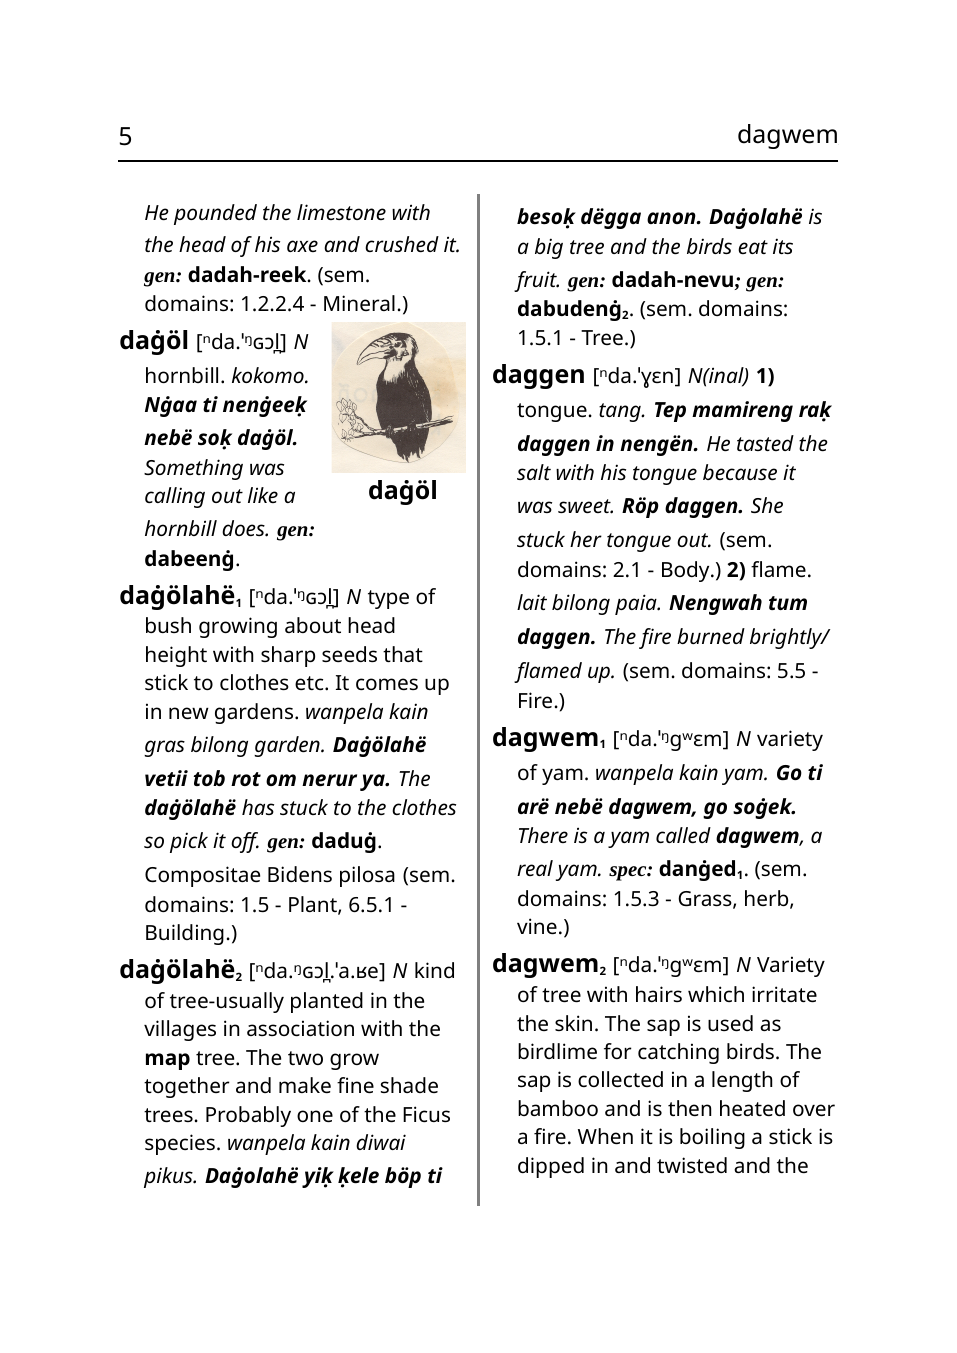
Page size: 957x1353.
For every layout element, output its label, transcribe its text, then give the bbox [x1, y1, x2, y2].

text daġölahë2 [ⁿda.ᵑɢɔl̪.ˈa.ʁe] N kind of tree-usually planted in the villages in association with the map tree. The two grow together and make fine shade trees. Probably one of the Ficus species. wanpela kain diwai pikus. Daġolahë yiḳ ḳele böp ti [119, 949, 465, 1195]
text dagwem1 [ⁿda.ˈᵑɡʷɛm] N variety of yam. wanpela kain yam. Go ti arë nebë dagwem, go soġek. There is a yam called dagwem, a real yam. spec: danġed1. (sem. domains: 1.5.3 - Grass, herb, vine.) [492, 716, 837, 943]
picture [331, 322, 466, 473]
text daġöl [341, 473, 465, 511]
text daġöl [ⁿda.ˈᵑɢɔl̪] N hornbill. kokomo. Nġaa ti nenġeeḳ nebë soḳ daġöl. Something was calling out like a hornbill does. gen: dabeenġ. [119, 319, 465, 574]
text He pounded the limestone with the head of his axe and crushed it. gen: dadah-reek. (sem. domains: 1.2.2.4 - Mineral.) [119, 196, 465, 319]
text besoḳ dëgga anon. Daġolahë is a big tree and the birds eat its fruit. gen: dadah-nevu; gen: dabudenġ2. (sem. domains: 1.5.1 - Tree.) [492, 196, 837, 353]
text daggen [ⁿda.ˈɣɛn] N(inal) 1) tongue. tang. Tep mamireng raḳ daggen in nengën. He tasted the salt with his tongue because it was sweet. Röp daggen. She stuck her tongue out. (sem. domains: 2.1 - Body.) 2) flame. lait bilong paia. Nengwah tum daggen. The fire burned brightly/ flamed up. (sem. domains: 5.5 - Fire.) [492, 353, 837, 716]
text daġölahë1 [ⁿda.ˈᵑɢɔl̪] N type of bush growing about head height with sharp seeds that stick to clothes etc. It comes up in new gardens. wanpela kain gras bilong garden. Daġölahë vetii tob rot om nerur ya. The daġölahë has stuck to the clothes so pick it off. gen: daduġ. Compositae Bidens pilosa (sem. domains: 1.5 - Plant, 6.5.1 - Building.) [119, 574, 465, 949]
text dagwem2 [ⁿda.ˈᵑɡʷɛm] N Variety of tree with hairs which irritate the skin. The sap is used as birdlime for catching birds. The sap is collected in a length of bamboo and is then heated over a fire. When it is boiling a stick is dipped in and twisted and the [492, 943, 837, 1183]
